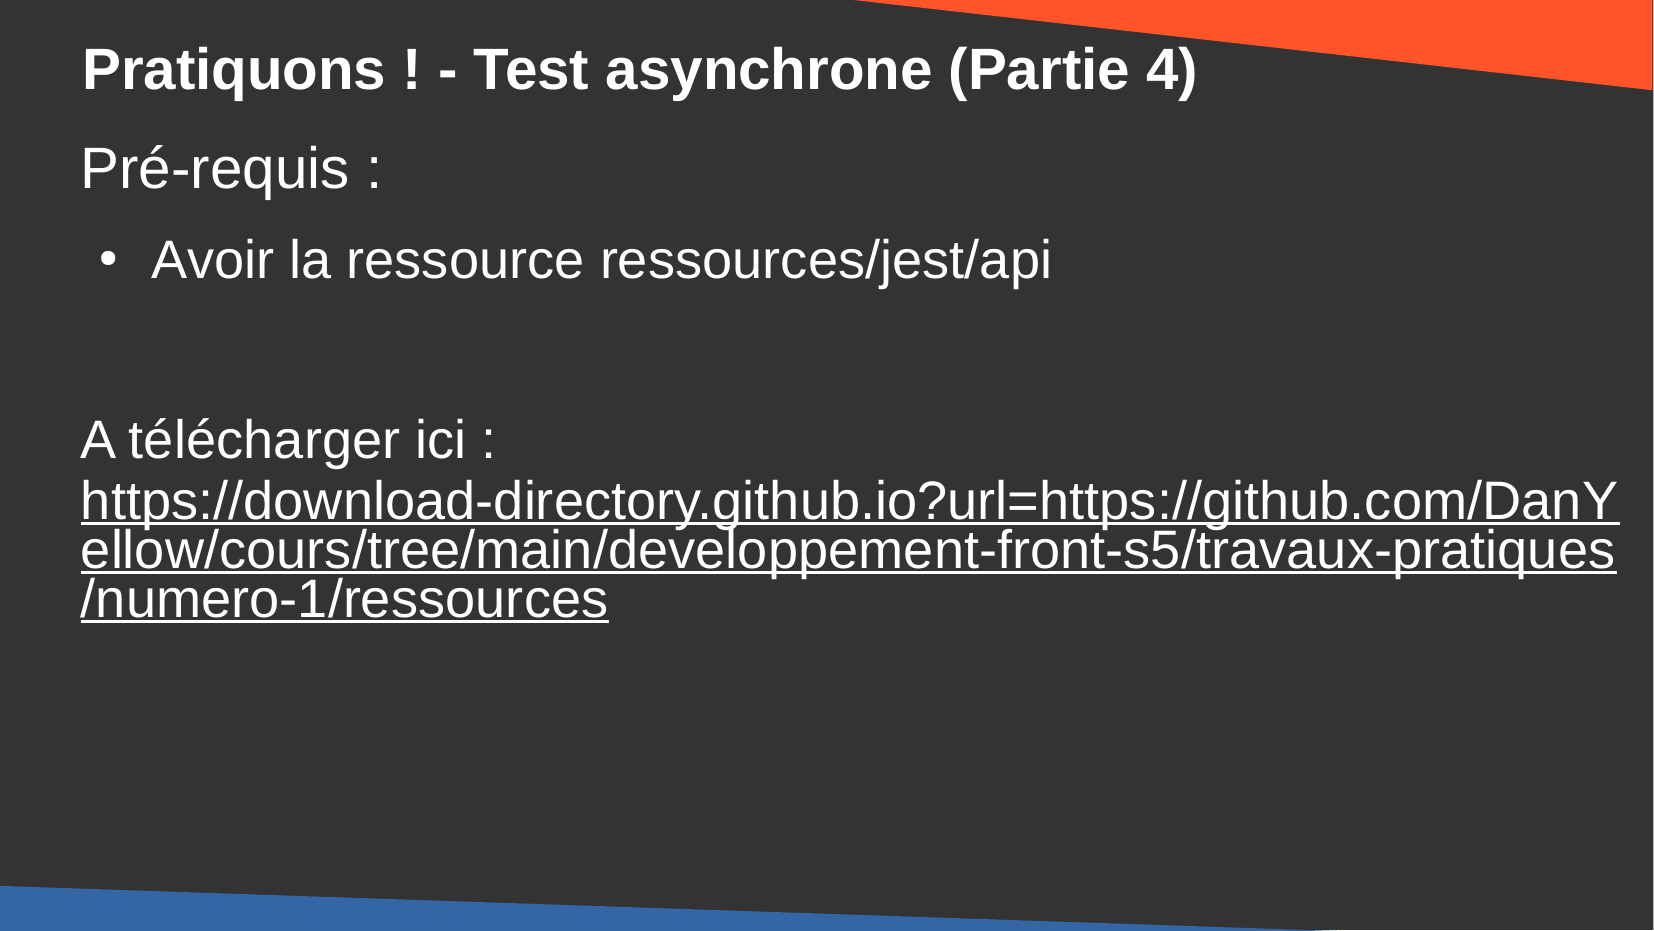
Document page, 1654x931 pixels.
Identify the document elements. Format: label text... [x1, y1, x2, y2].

text_box [853, 0, 1653, 91]
list Pré-requis : Avoir la ressource ressources/jest/api A télécharger ici : https://download-directory.github.io?url=https://github.com/DanYellow/cours/tree/main/developpement-front-s5/travaux-pratiques/numero-1/ressources [80, 135, 1620, 721]
text_box [0, 885, 1337, 931]
title Pratiquons ! - Test asynchrone (Partie 4) [82, 37, 1571, 114]
